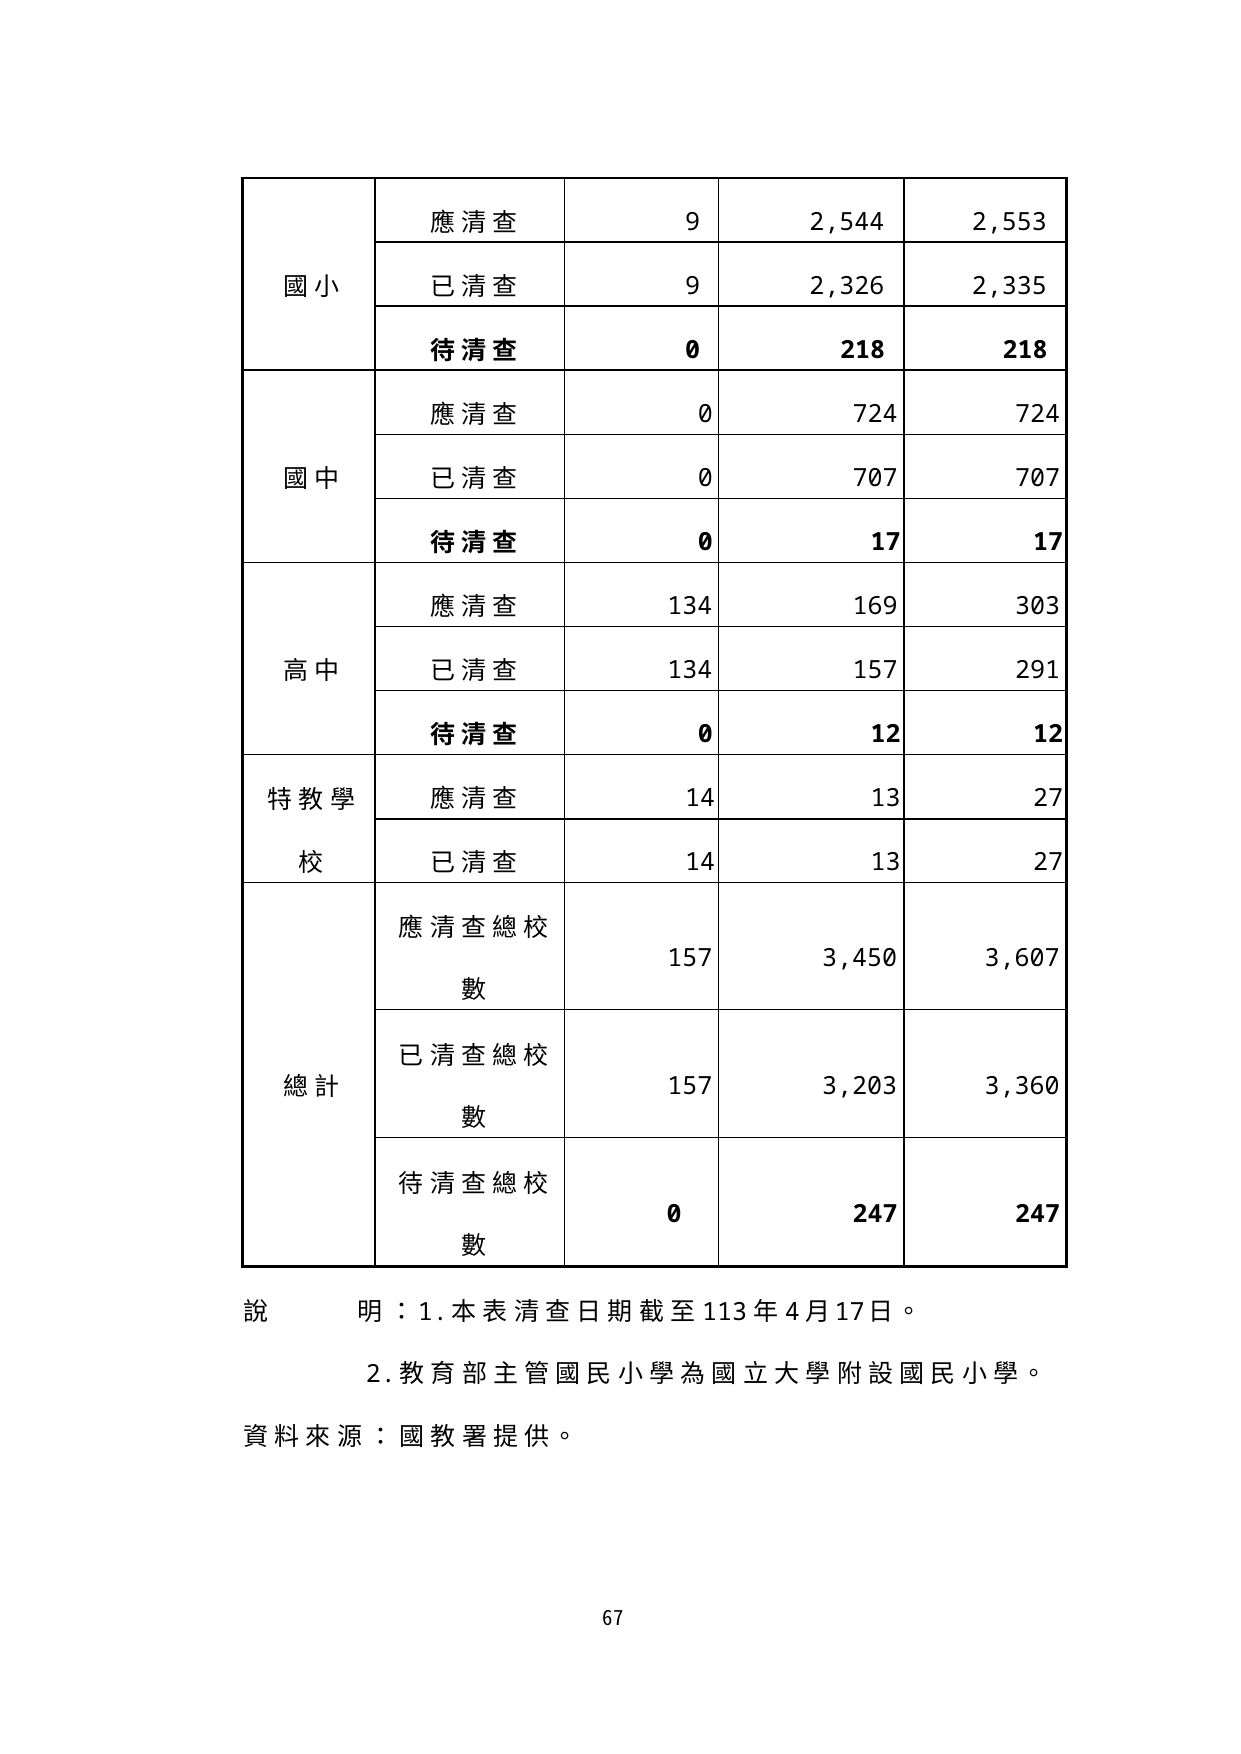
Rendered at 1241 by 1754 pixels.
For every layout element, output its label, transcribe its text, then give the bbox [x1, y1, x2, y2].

table_cell 0 [565, 435, 718, 497]
table_cell 待清查 [376, 499, 564, 562]
table_cell 2,544 [719, 179, 903, 241]
table_cell 0 [565, 499, 718, 562]
table_cell 14 [565, 755, 718, 818]
table_cell 0 [565, 371, 718, 433]
table_cell 134 [565, 627, 718, 690]
table_cell 2,553 [905, 179, 1065, 241]
table_cell 高中 [244, 563, 374, 754]
table_cell 0 [565, 1138, 718, 1265]
table_cell 13 [719, 820, 903, 882]
table_cell 157 [565, 883, 718, 1008]
table_cell 218 [905, 307, 1065, 369]
table_cell 247 [905, 1138, 1065, 1265]
table_cell 0 [565, 307, 718, 369]
table_cell 218 [719, 307, 903, 369]
table_cell 應清查 [376, 371, 564, 433]
table_cell 134 [565, 563, 718, 626]
table_cell 157 [565, 1010, 718, 1137]
table_cell 27 [905, 820, 1065, 882]
table_cell 0 [565, 691, 718, 754]
table_cell 待清查 [376, 691, 564, 754]
table_cell 13 [719, 755, 903, 818]
table_cell 已清查 [376, 435, 564, 497]
table_cell 總計 [244, 883, 374, 1265]
table_cell 724 [905, 371, 1065, 433]
table_cell 724 [719, 371, 903, 433]
table_cell 291 [905, 627, 1065, 690]
table_cell 17 [719, 499, 903, 562]
text 說 明：1.本表清查日期截至113年4月17日。 [237, 1268, 1063, 1330]
table_cell 9 [565, 179, 718, 241]
table_cell 17 [905, 499, 1065, 562]
table_cell 9 [565, 243, 718, 305]
table_cell 應清查總校數 [376, 883, 564, 1008]
table_cell 國小 [244, 179, 374, 369]
table_cell 14 [565, 820, 718, 882]
table_cell 3,607 [905, 883, 1065, 1008]
table_cell 3,360 [905, 1010, 1065, 1137]
table_cell 國中 [244, 371, 374, 562]
table_cell 12 [905, 691, 1065, 754]
table_cell 2,335 [905, 243, 1065, 305]
table_cell 已清查 [376, 820, 564, 882]
text 2.教育部主管國民小學為國立大學附設國民小學。 [362, 1330, 1063, 1393]
table_cell 應清查 [376, 563, 564, 626]
text 資料來源：國教署提供。 [237, 1393, 1063, 1455]
table_cell 707 [905, 435, 1065, 497]
table_cell 特教學校 [244, 755, 374, 882]
table_cell 應清查 [376, 755, 564, 818]
table_cell 3,450 [719, 883, 903, 1008]
table_cell 157 [719, 627, 903, 690]
table_cell 已清查 [376, 243, 564, 305]
table_cell 已清查總校數 [376, 1010, 564, 1137]
table_cell 303 [905, 563, 1065, 626]
table_cell 169 [719, 563, 903, 626]
table_cell 247 [719, 1138, 903, 1265]
table_cell 12 [719, 691, 903, 754]
table_cell 3,203 [719, 1010, 903, 1137]
table_cell 707 [719, 435, 903, 497]
table_cell 待清查 [376, 307, 564, 369]
table_cell 2,326 [719, 243, 903, 305]
table_cell 待清查總校數 [376, 1138, 564, 1265]
table_cell 已清查 [376, 627, 564, 690]
table_cell 27 [905, 755, 1065, 818]
table_cell 應清查 [376, 179, 564, 241]
